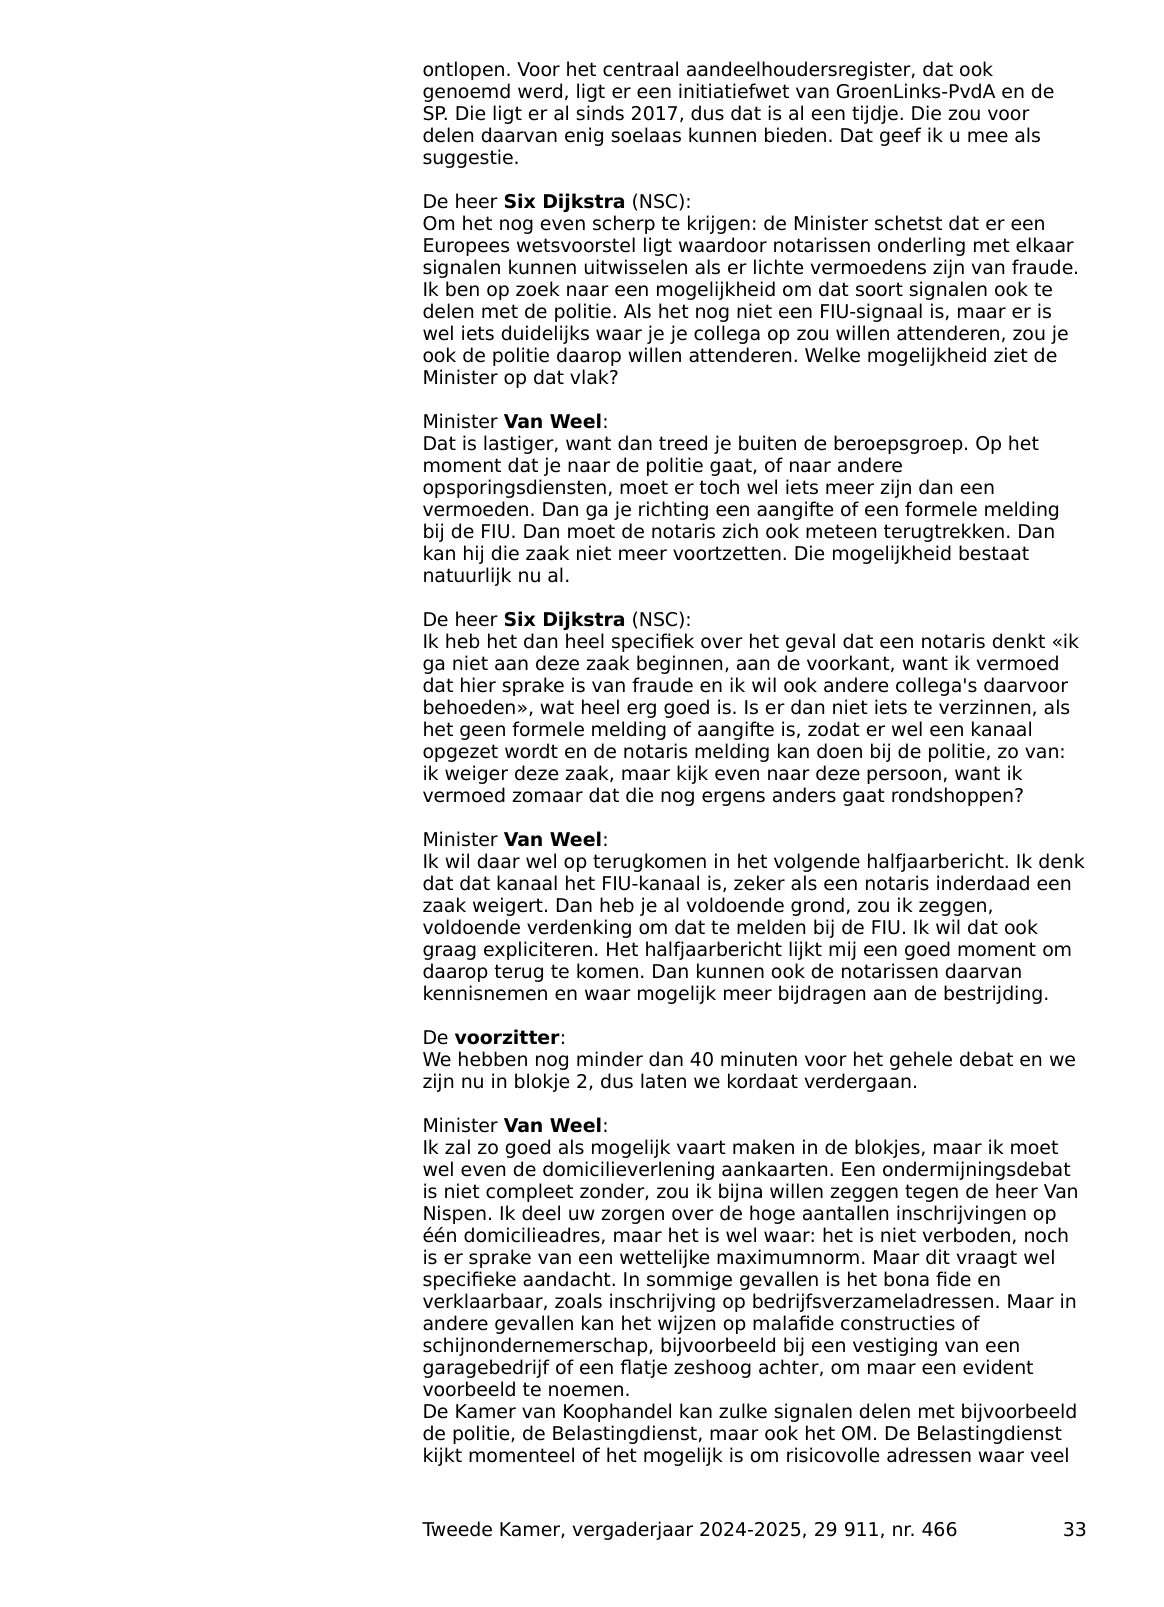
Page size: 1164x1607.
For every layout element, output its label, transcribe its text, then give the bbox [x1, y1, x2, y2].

text Minister Van Weel: [422, 1115, 1087, 1137]
text Ik wil daar wel op terugkomen in het volgende halfjaarbericht. Ik denk dat dat kanaal het FIU-kanaal is, zeker als een notaris inderdaad een zaak weigert. Dan heb je al voldoende grond, zou ik zeggen, voldoende verdenking om dat te melden bij de FIU. Ik wil dat ook graag expliciteren. Het halfjaarbericht lijkt mij een goed moment om daarop terug te komen. Dan kunnen ook de notarissen daarvan kennisnemen en waar mogelijk meer bijdragen aan de bestrijding. [422, 851, 1087, 1005]
text De voorzitter: [422, 1027, 1087, 1049]
text We hebben nog minder dan 40 minuten voor het gehele debat en we zijn nu in blokje 2, dus laten we kordaat verdergaan. [422, 1049, 1087, 1093]
text ontlopen. Voor het centraal aandeelhoudersregister, dat ook genoemd werd, ligt er een initiatiefwet van GroenLinks-PvdA en de SP. Die ligt er al sinds 2017, dus dat is al een tijdje. Die zou voor delen daarvan enig soelaas kunnen bieden. Dat geef ik u mee als suggestie. [422, 59, 1087, 169]
text Minister Van Weel: [422, 411, 1087, 433]
text De Kamer van Koophandel kan zulke signalen delen met bijvoorbeeld de politie, de Belastingdienst, maar ook het OM. De Belastingdienst kijkt momenteel of het mogelijk is om risicovolle adressen waar veel [422, 1401, 1087, 1467]
text De heer Six Dijkstra (NSC): [422, 609, 1087, 631]
text Ik zal zo goed als mogelijk vaart maken in de blokjes, maar ik moet wel even de domicilieverlening aankaarten. Een ondermijningsdebat is niet compleet zonder, zou ik bijna willen zeggen tegen de heer Van Nispen. Ik deel uw zorgen over de hoge aantallen inschrijvingen op één domicilieadres, maar het is wel waar: het is niet verboden, noch is er sprake van een wettelijke maximumnorm. Maar dit vraagt wel specifieke aandacht. In sommige gevallen is het bona fide en verklaarbaar, zoals inschrijving op bedrijfsverzameladressen. Maar in andere gevallen kan het wijzen op malafide constructies of schijnondernemerschap, bijvoorbeeld bij een vestiging van een garagebedrijf of een flatje zeshoog achter, om maar een evident voorbeeld te noemen. [422, 1137, 1087, 1401]
text De heer Six Dijkstra (NSC): [422, 191, 1087, 213]
text Ik heb het dan heel specifiek over het geval dat een notaris denkt «ik ga niet aan deze zaak beginnen, aan de voorkant, want ik vermoed dat hier sprake is van fraude en ik wil ook andere collega's daarvoor behoeden», wat heel erg goed is. Is er dan niet iets te verzinnen, als het geen formele melding of aangifte is, zodat er wel een kanaal opgezet wordt en de notaris melding kan doen bij de politie, zo van: ik weiger deze zaak, maar kijk even naar deze persoon, want ik vermoed zomaar dat die nog ergens anders gaat rondshoppen? [422, 631, 1087, 807]
text Om het nog even scherp te krijgen: de Minister schetst dat er een Europees wetsvoorstel ligt waardoor notarissen onderling met elkaar signalen kunnen uitwisselen als er lichte vermoedens zijn van fraude. Ik ben op zoek naar een mogelijkheid om dat soort signalen ook te delen met de politie. Als het nog niet een FIU-signaal is, maar er is wel iets duidelijks waar je je collega op zou willen attenderen, zou je ook de politie daarop willen attenderen. Welke mogelijkheid ziet de Minister op dat vlak? [422, 213, 1087, 389]
text Minister Van Weel: [422, 829, 1087, 851]
text Dat is lastiger, want dan treed je buiten de beroepsgroep. Op het moment dat je naar de politie gaat, of naar andere opsporingsdiensten, moet er toch wel iets meer zijn dan een vermoeden. Dan ga je richting een aangifte of een formele melding bij de FIU. Dan moet de notaris zich ook meteen terugtrekken. Dan kan hij die zaak niet meer voortzetten. Die mogelijkheid bestaat natuurlijk nu al. [422, 433, 1087, 587]
